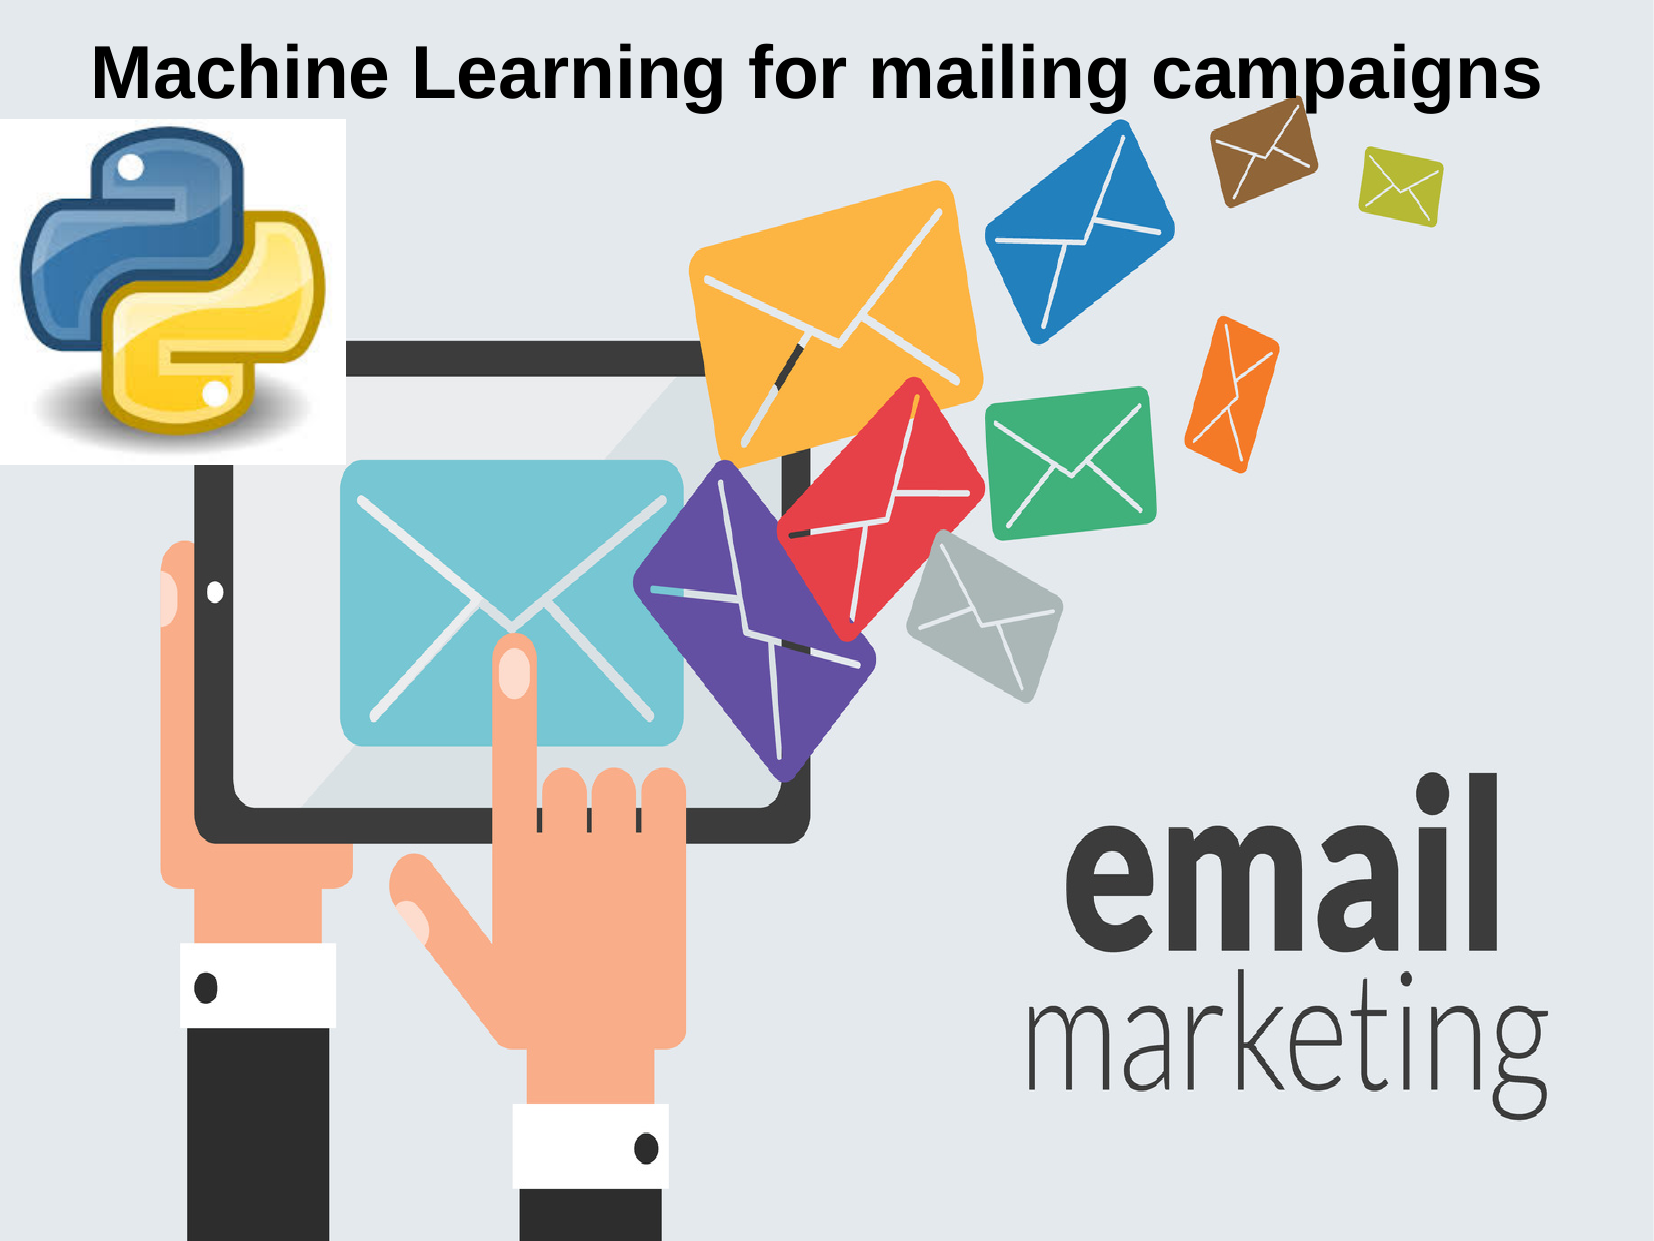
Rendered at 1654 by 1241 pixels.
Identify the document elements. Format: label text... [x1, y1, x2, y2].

text_box Machine Learning for mailing campaigns [15, 23, 1621, 151]
picture [0, 0, 1654, 1241]
